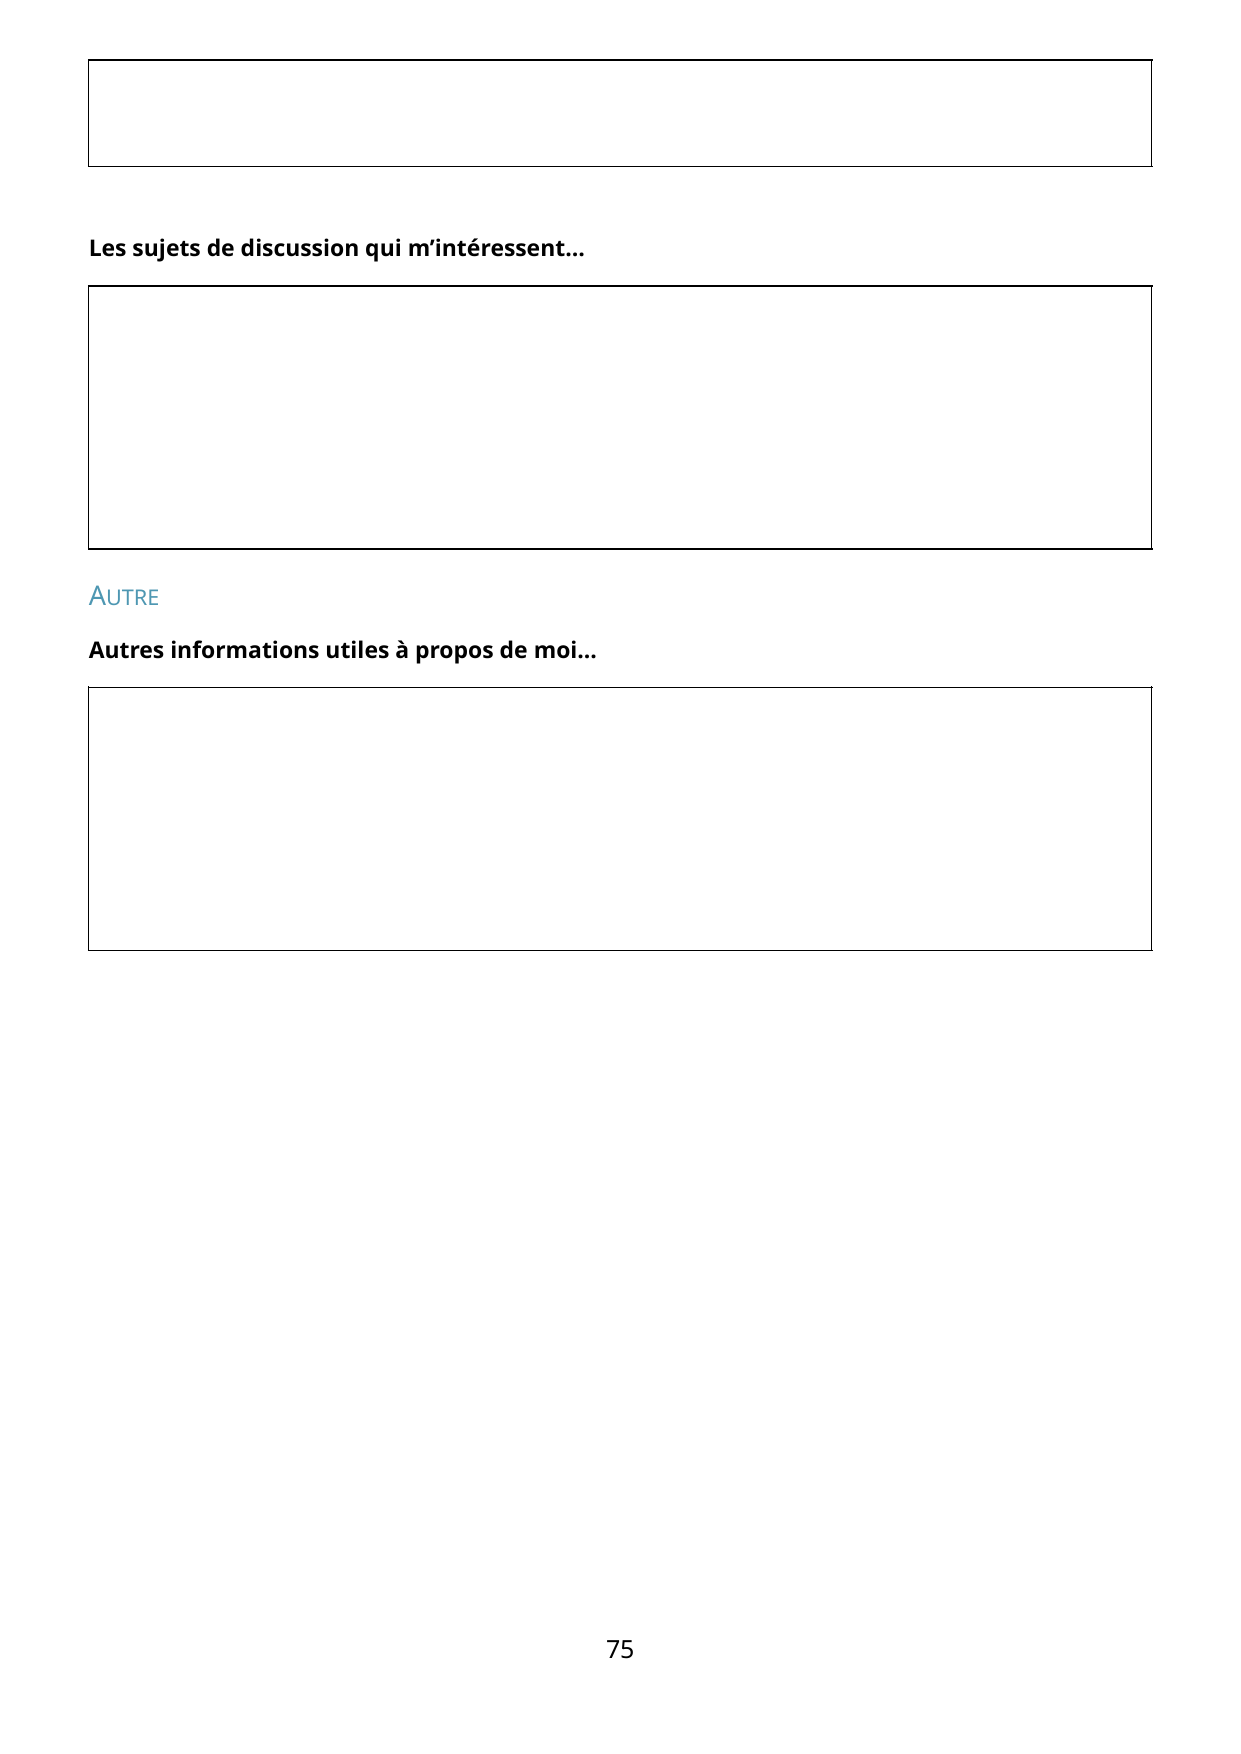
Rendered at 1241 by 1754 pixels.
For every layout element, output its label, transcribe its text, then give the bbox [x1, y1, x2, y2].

table_header [89, 61, 1151, 166]
table_header [89, 688, 1151, 949]
text Les sujets de discussion qui m’intéressent… [88, 232, 1152, 263]
table_header [89, 287, 1151, 548]
text Autres informations utiles à propos de moi... [88, 634, 1152, 665]
subtitle Autre [88, 576, 1152, 613]
